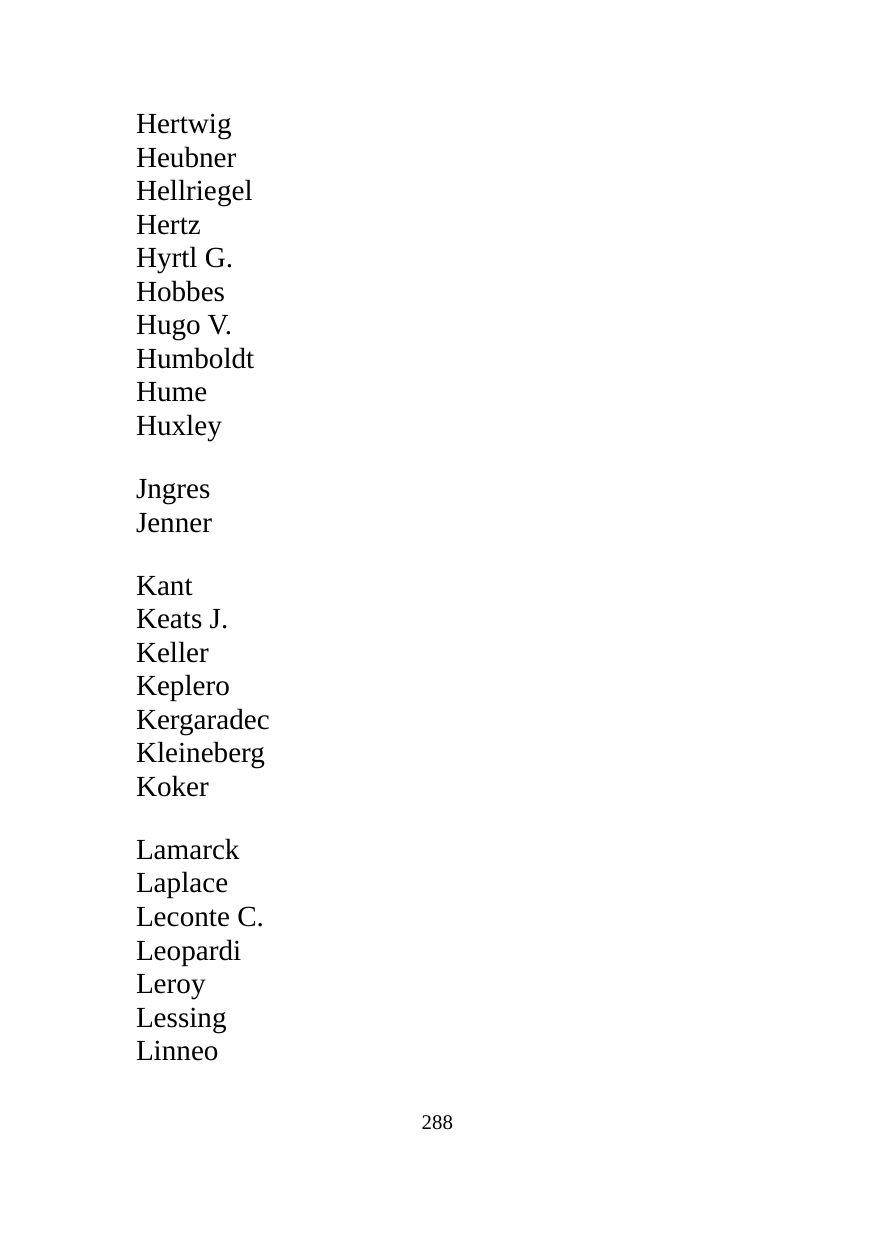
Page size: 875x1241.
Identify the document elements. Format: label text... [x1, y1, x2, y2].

text Hellriegel [106, 173, 768, 207]
text Hertz [106, 207, 768, 240]
text Hertwig [106, 106, 768, 140]
text Hume [106, 374, 768, 408]
text Keplero [106, 668, 768, 702]
text Laplace [106, 866, 768, 899]
text Kant [106, 568, 768, 601]
text Humboldt [106, 341, 768, 374]
text Keller [106, 635, 768, 668]
text Koker [106, 769, 768, 802]
text Lessing [106, 1000, 768, 1033]
text Kergaradec [106, 702, 768, 735]
text Jngres [106, 471, 768, 505]
text Leopardi [106, 933, 768, 966]
text Kleineberg [106, 735, 768, 769]
text Heubner [106, 140, 768, 173]
text Jenner [106, 505, 768, 538]
text Leroy [106, 966, 768, 1000]
text Linneo [106, 1033, 768, 1067]
text Hugo V. [106, 307, 768, 341]
text Leconte C. [106, 899, 768, 933]
text Hobbes [106, 274, 768, 307]
text Keats J. [106, 601, 768, 635]
text Hyrtl G. [106, 240, 768, 274]
text Lamarck [106, 832, 768, 866]
text Huxley [106, 408, 768, 442]
